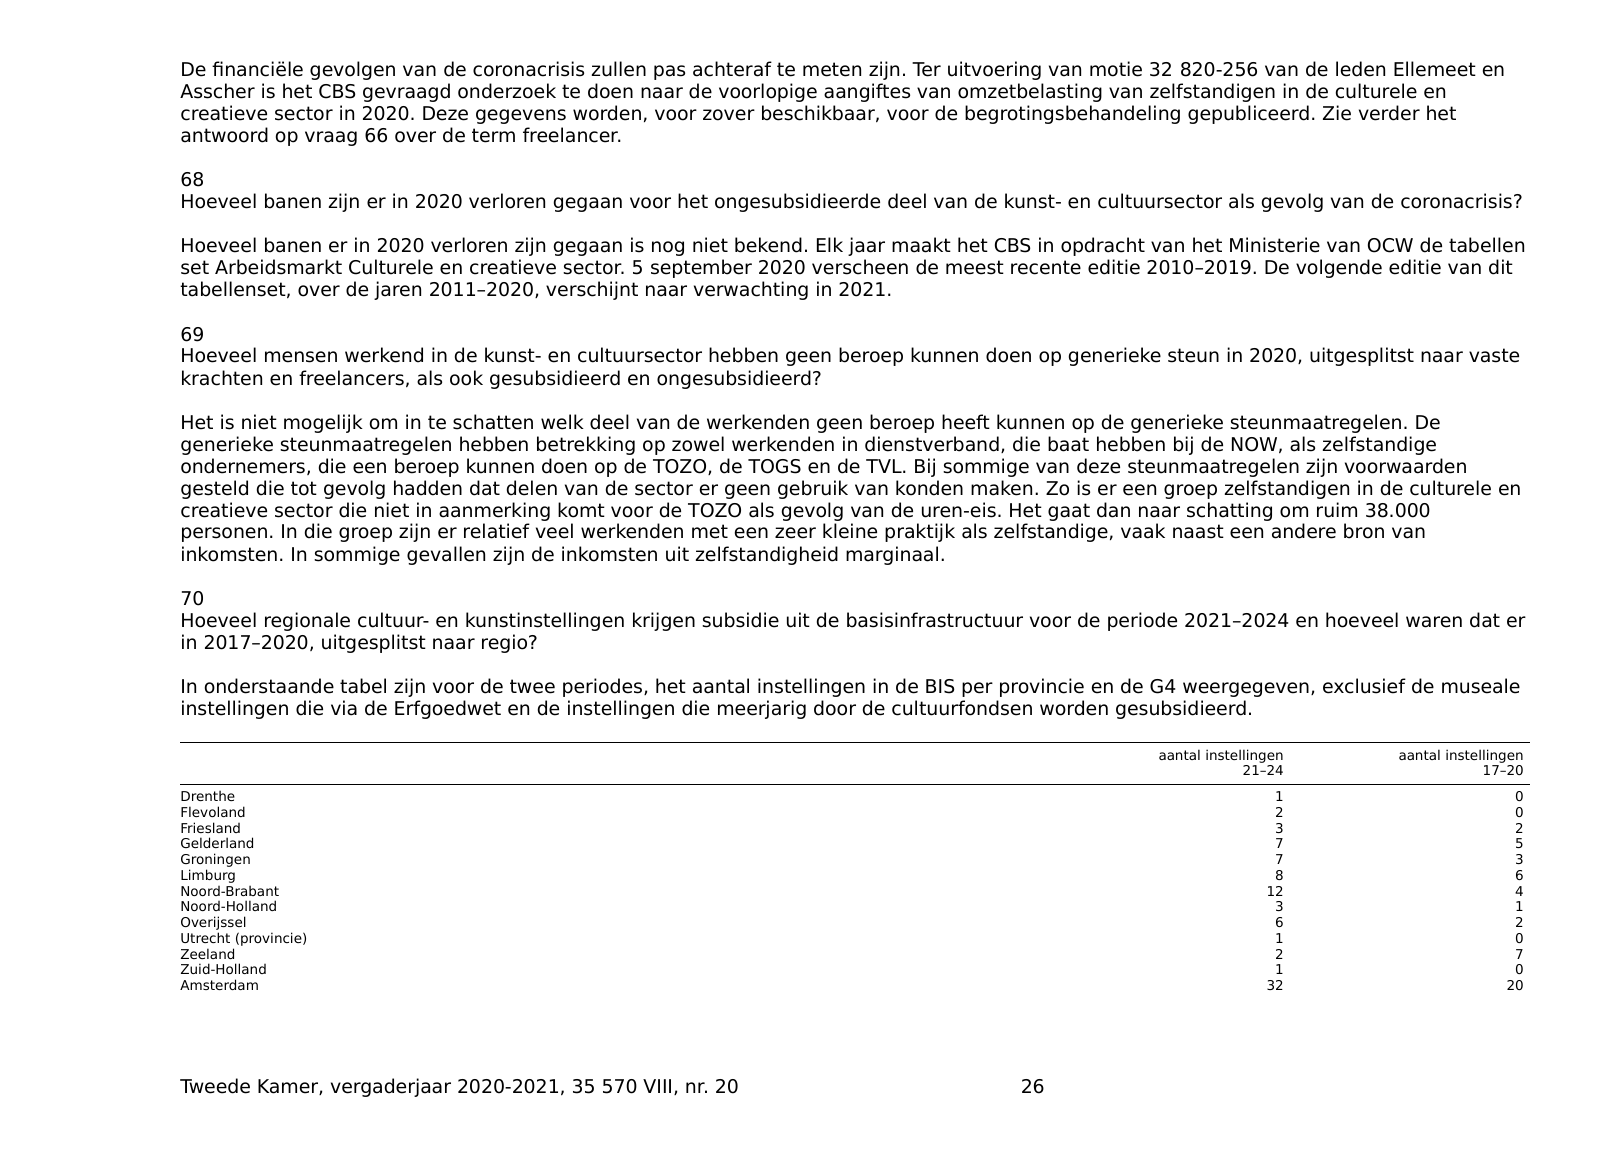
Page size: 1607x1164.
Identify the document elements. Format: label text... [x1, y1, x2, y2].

text De financiële gevolgen van de coronacrisis zullen pas achteraf te meten zijn. Ter uitvoering van motie 32 820-256 van de leden Ellemeet en Asscher is het CBS gevraagd onderzoek te doen naar de voorlopige aangiftes van omzetbelasting van zelfstandigen in de culturele en creatieve sector in 2020. Deze gegevens worden, voor zover beschikbaar, voor de begrotingsbehandeling gepubliceerd. Zie verder het antwoord op vraag 66 over de term freelancer. [180, 59, 1529, 147]
table_cell 1 [1050, 931, 1289, 946]
table_cell 7 [1290, 946, 1529, 962]
table_cell 7 [1050, 852, 1289, 868]
table_cell 0 [1290, 962, 1529, 978]
table_header [180, 743, 1050, 783]
table_cell 5 [1290, 836, 1529, 852]
table_cell Utrecht (provincie) [180, 931, 1050, 946]
table_cell Friesland [180, 821, 1050, 836]
table_cell 8 [1050, 868, 1289, 883]
table_cell 1 [1290, 899, 1529, 915]
text Hoeveel banen zijn er in 2020 verloren gegaan voor het ongesubsidieerde deel van de kunst- en cultuursector als gevolg van de coronacrisis? [180, 191, 1529, 213]
table_cell 6 [1290, 868, 1529, 883]
table_cell 4 [1290, 884, 1529, 899]
table_cell Gelderland [180, 836, 1050, 852]
table_cell 32 [1050, 978, 1289, 994]
table_cell 3 [1290, 852, 1529, 868]
text 69 [180, 323, 1529, 345]
text Hoeveel banen er in 2020 verloren zijn gegaan is nog niet bekend. Elk jaar maakt het CBS in opdracht van het Ministerie van OCW de tabellen set Arbeidsmarkt Culturele en creatieve sector. 5 september 2020 verscheen de meest recente editie 2010–2019. De volgende editie van dit tabellenset, over de jaren 2011–2020, verschijnt naar verwachting in 2021. [180, 235, 1529, 301]
text Het is niet mogelijk om in te schatten welk deel van de werkenden geen beroep heeft kunnen op de generieke steunmaatregelen. De generieke steunmaatregelen hebben betrekking op zowel werkenden in dienstverband, die baat hebben bij de NOW, als zelfstandige ondernemers, die een beroep kunnen doen op de TOZO, de TOGS en de TVL. Bij sommige van deze steunmaatregelen zijn voorwaarden gesteld die tot gevolg hadden dat delen van de sector er geen gebruik van konden maken. Zo is er een groep zelfstandigen in de culturele en creatieve sector die niet in aanmerking komt voor de TOZO als gevolg van de uren-eis. Het gaat dan naar schatting om ruim 38.000 personen. In die groep zijn er relatief veel werkenden met een zeer kleine praktijk als zelfstandige, vaak naast een andere bron van inkomsten. In sommige gevallen zijn de inkomsten uit zelfstandigheid marginaal. [180, 412, 1529, 565]
table_cell 2 [1290, 821, 1529, 836]
table_cell 1 [1050, 962, 1289, 978]
table_cell Limburg [180, 868, 1050, 883]
table_cell 2 [1050, 946, 1289, 962]
table_header aantal instellingen 17–20 [1290, 743, 1529, 783]
table_cell 2 [1290, 915, 1529, 931]
table_cell 7 [1050, 836, 1289, 852]
text 70 [180, 588, 1529, 609]
table_cell 3 [1050, 821, 1289, 836]
table_cell Drenthe [180, 785, 1050, 805]
table_cell 6 [1050, 915, 1289, 931]
table_cell 2 [1050, 805, 1289, 821]
table_cell Flevoland [180, 805, 1050, 821]
table_cell 0 [1290, 805, 1529, 821]
table_cell 3 [1050, 899, 1289, 915]
text 68 [180, 169, 1529, 191]
table_cell Zeeland [180, 946, 1050, 962]
table_header aantal instellingen 21–24 [1050, 743, 1289, 783]
table_cell Noord-Brabant [180, 884, 1050, 899]
table_cell 0 [1290, 785, 1529, 805]
table_cell Amsterdam [180, 978, 1050, 994]
text Hoeveel regionale cultuur- en kunstinstellingen krijgen subsidie uit de basisinfrastructuur voor de periode 2021–2024 en hoeveel waren dat er in 2017–2020, uitgesplitst naar regio? [180, 609, 1529, 653]
table_cell 1 [1050, 785, 1289, 805]
table_cell Overijssel [180, 915, 1050, 931]
table_cell Noord-Holland [180, 899, 1050, 915]
text Hoeveel mensen werkend in de kunst- en cultuursector hebben geen beroep kunnen doen op generieke steun in 2020, uitgesplitst naar vaste krachten en freelancers, als ook gesubsidieerd en ongesubsidieerd? [180, 345, 1529, 389]
table_cell 0 [1290, 931, 1529, 946]
table_cell 12 [1050, 884, 1289, 899]
table_cell Zuid-Holland [180, 962, 1050, 978]
text In onderstaande tabel zijn voor de twee periodes, het aantal instellingen in de BIS per provincie en de G4 weergegeven, exclusief de museale instellingen die via de Erfgoedwet en de instellingen die meerjarig door de cultuurfondsen worden gesubsidieerd. [180, 676, 1529, 720]
table_cell 20 [1290, 978, 1529, 994]
table_cell Groningen [180, 852, 1050, 868]
